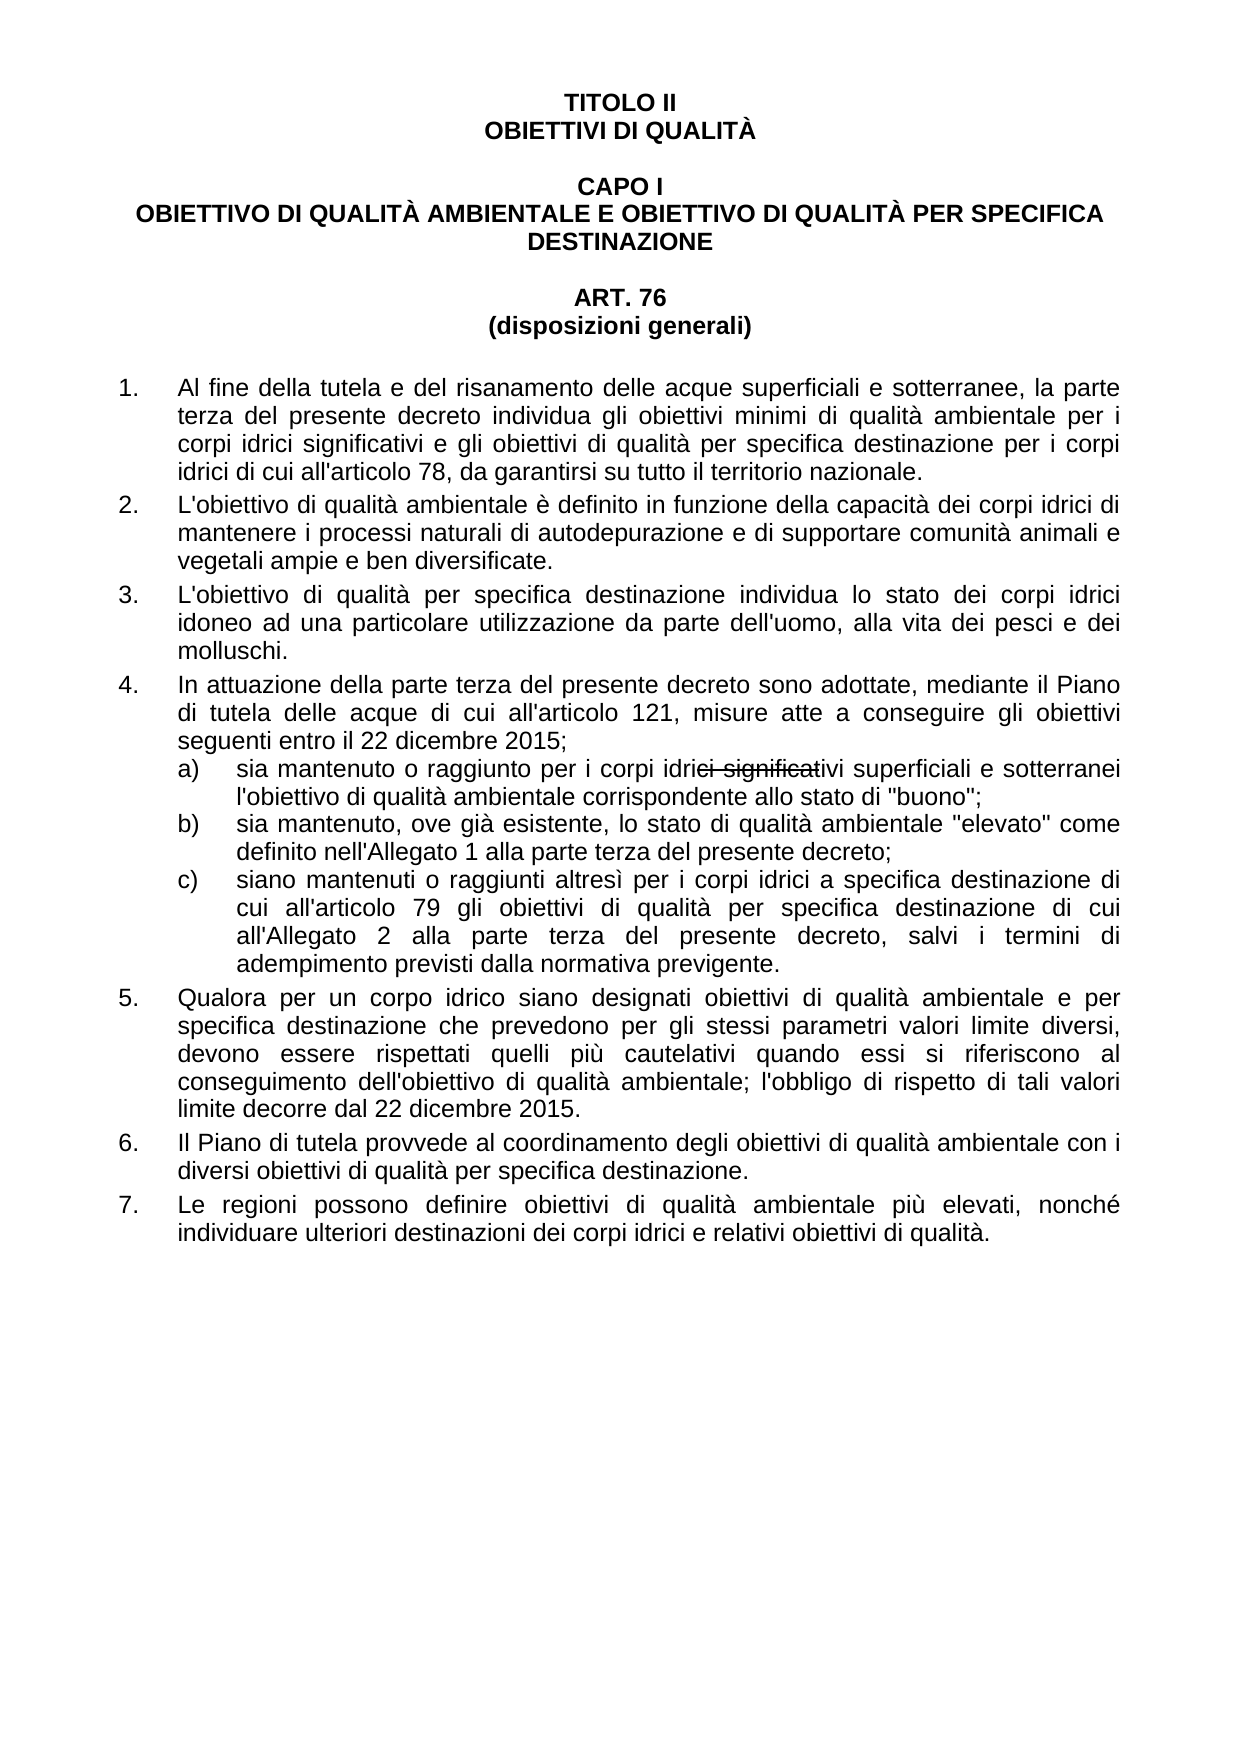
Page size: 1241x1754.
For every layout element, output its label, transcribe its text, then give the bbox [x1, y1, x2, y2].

text 2. L'obiettivo di qualità ambientale è definito in funzione della capacità dei corpi idrici di mantenere i processi naturali di autodepurazione e di supportare comunità animali e vegetali ampie e ben diversificate. [118, 491, 1122, 575]
subtitle CAPO I OBIETTIVO DI QUALITÀ AMBIENTALE E OBIETTIVO DI QUALITÀ PER SPECIFICA DESTINAZIONE [118, 172, 1122, 256]
text 5. Qualora per un corpo idrico siano designati obiettivi di qualità ambientale e per specifica destinazione che prevedono per gli stessi parametri valori limite diversi, devono essere rispettati quelli più cautelativi quando essi si riferiscono al conseguimento dell'obiettivo di qualità ambientale; l'obbligo di rispetto di tali valori limite decorre dal 22 dicembre 2015. [118, 984, 1122, 1123]
text 4. In attuazione della parte terza del presente decreto sono adottate, mediante il Piano di tutela delle acque di cui all'articolo 121, misure atte a conseguire gli obiettivi seguenti entro il 22 dicembre 2015; [118, 671, 1122, 754]
text c) siano mantenuti o raggiunti altresì per i corpi idrici a specifica destinazione di cui all'articolo 79 gli obiettivi di qualità per specifica destinazione di cui all'Allegato 2 alla parte terza del presente decreto, salvi i termini di adempimento previsti dalla normativa previgente. [177, 866, 1122, 978]
text b) sia mantenuto, ove già esistente, lo stato di qualità ambientale "elevato" come definito nell'Allegato 1 alla parte terza del presente decreto; [177, 810, 1122, 866]
text 6. Il Piano di tutela provvede al coordinamento degli obiettivi di qualità ambientale con i diversi obiettivi di qualità per specifica destinazione. [118, 1129, 1122, 1185]
subtitle TITOLO II OBIETTIVI DI QUALITÀ [118, 88, 1122, 144]
text 1. Al fine della tutela e del risanamento delle acque superficiali e sotterranee, la parte terza del presente decreto individua gli obiettivi minimi di qualità ambientale per i corpi idrici significativi e gli obiettivi di qualità per specifica destinazione per i corpi idrici di cui all'articolo 78, da garantirsi su tutto il territorio nazionale. [118, 374, 1122, 485]
text a) sia mantenuto o raggiunto per i corpi idrici significativi superficiali e sotterranei l'obiettivo di qualità ambientale corrispondente allo stato di "buono"; [177, 754, 1122, 810]
text 7. Le regioni possono definire obiettivi di qualità ambientale più elevati, nonché individuare ulteriori destinazioni dei corpi idrici e relativi obiettivi di qualità. [118, 1191, 1122, 1247]
subtitle ART. 76 (disposizioni generali) [118, 284, 1122, 340]
text 3. L'obiettivo di qualità per specifica destinazione individua lo stato dei corpi idrici idoneo ad una particolare utilizzazione da parte dell'uomo, alla vita dei pesci e dei molluschi. [118, 581, 1122, 665]
